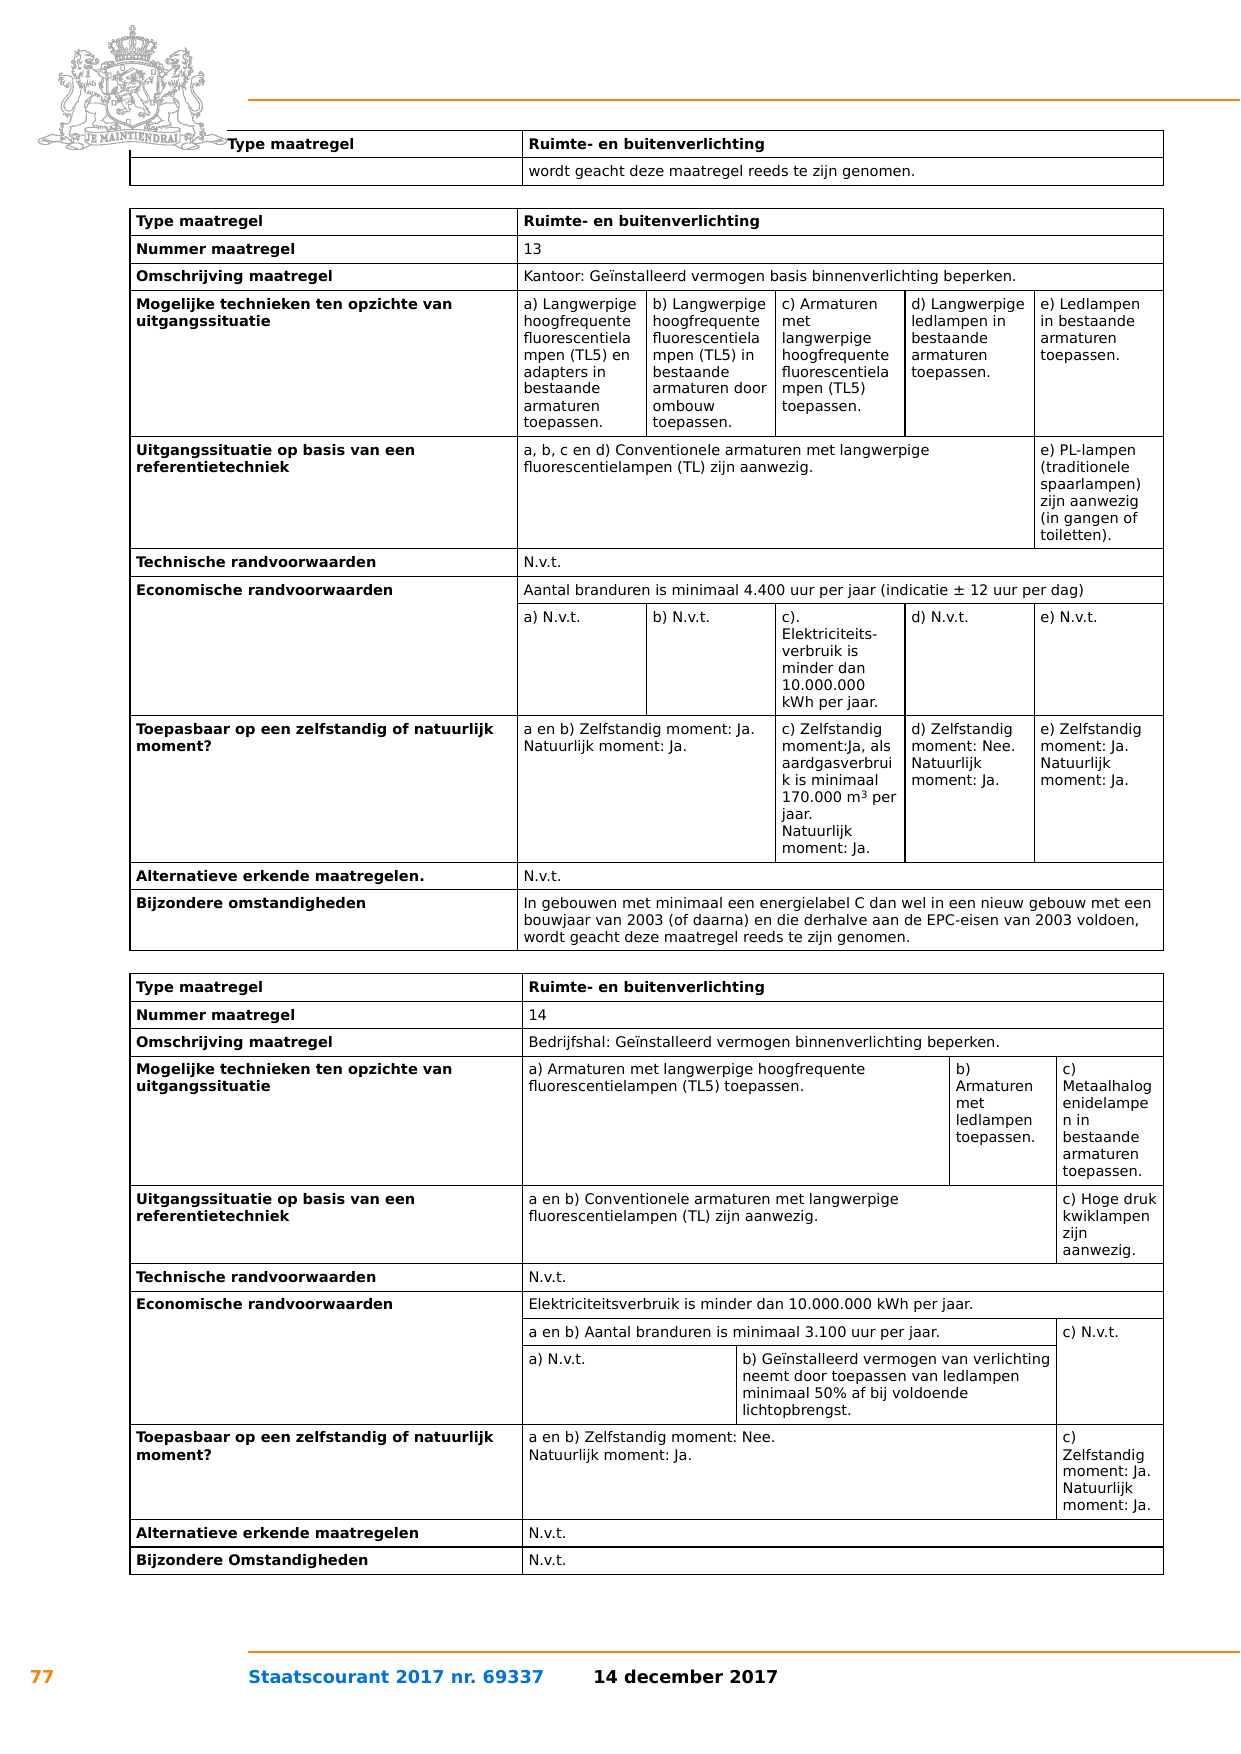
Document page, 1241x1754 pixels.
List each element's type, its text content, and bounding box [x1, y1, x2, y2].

table_cell d) Langwerpige ledlampen in bestaande armaturen toepassen. [906, 291, 1034, 436]
table_header Type maatregel [131, 209, 517, 235]
table_cell Elektriciteitsverbruik is minder dan 10.000.000 kWh per jaar. [523, 1292, 1163, 1318]
table_header Ruimte- en buitenverlichting [518, 209, 1163, 235]
table_cell Nummer maatregel [131, 236, 517, 262]
table_header Ruimte- en buitenverlichting [523, 131, 1163, 157]
table_cell Omschrijving maatregel [131, 264, 517, 290]
table_cell e) N.v.t. [1035, 604, 1163, 715]
table_cell [131, 158, 522, 185]
table_cell Uitgangssituatie op basis van een referentietechniek [131, 1186, 522, 1263]
table_cell N.v.t. [523, 1548, 1163, 1574]
picture [38, 25, 227, 150]
table_cell c) N.v.t. [1057, 1319, 1163, 1424]
table_cell a) N.v.t. [523, 1346, 736, 1424]
table_cell wordt geacht deze maatregel reeds te zijn genomen. [523, 158, 1163, 185]
table_cell Bijzondere omstandigheden [131, 890, 517, 950]
table_cell Technische randvoorwaarden [131, 549, 517, 576]
table_cell a en b) Zelfstandig moment: Ja. Natuurlijk moment: Ja. [518, 716, 775, 862]
table_cell c) Zelfstandig moment: Ja. Natuurlijk moment: Ja. [1057, 1425, 1163, 1519]
table_cell Uitgangssituatie op basis van een referentietechniek [131, 437, 517, 548]
table_cell N.v.t. [523, 1264, 1163, 1291]
table_cell e) PL-lampen (traditionele spaarlampen) zijn aanwezig (in gangen of toiletten). [1035, 437, 1163, 548]
table_header Type maatregel [131, 974, 522, 1001]
table_cell a) Armaturen met langwerpige hoogfrequente fluorescentielampen (TL5) toepassen. [523, 1057, 949, 1185]
table_cell b) N.v.t. [647, 604, 775, 715]
table_cell c) Metaalhalogenidelampen in bestaande armaturen toepassen. [1057, 1057, 1163, 1185]
table_cell Bedrijfshal: Geïnstalleerd vermogen binnenverlichting beperken. [523, 1029, 1163, 1056]
table_cell d) N.v.t. [906, 604, 1034, 715]
table_cell c) Hoge druk kwiklampen zijn aanwezig. [1057, 1186, 1163, 1263]
table_cell N.v.t. [518, 863, 1163, 889]
table_cell 13 [518, 236, 1163, 262]
table_cell Omschrijving maatregel [131, 1029, 522, 1056]
table_cell a, b, c en d) Conventionele armaturen met langwerpige fluorescentielampen (TL) zijn aanwezig. [518, 437, 1034, 548]
table_cell a en b) Aantal branduren is minimaal 3.100 uur per jaar. [523, 1319, 1056, 1345]
table_cell N.v.t. [518, 549, 1163, 576]
table_cell Nummer maatregel [131, 1002, 522, 1028]
table_cell b) Langwerpige hoogfrequente fluorescentielampen (TL5) in bestaande armaturen door ombouw toepassen. [647, 291, 775, 436]
table_cell Aantal branduren is minimaal 4.400 uur per jaar (indicatie ± 12 uur per dag) [518, 577, 1163, 603]
table_cell a en b) Conventionele armaturen met langwerpige fluorescentielampen (TL) zijn aanwezig. [523, 1186, 1056, 1263]
table_cell 14 [523, 1002, 1163, 1028]
table_cell d) Zelfstandig moment: Nee. Natuurlijk moment: Ja. [906, 716, 1034, 862]
table_cell b) Armaturen met ledlampen toepassen. [950, 1057, 1056, 1185]
table_cell Mogelijke technieken ten opzichte van uitgangssituatie [131, 1057, 522, 1185]
table_cell c) Armaturen met langwerpige hoogfrequente fluorescentielampen (TL5) toepassen. [776, 291, 904, 436]
table_cell Toepasbaar op een zelfstandig of natuurlijk moment? [131, 716, 517, 862]
table_cell Bijzondere Omstandigheden [131, 1548, 522, 1574]
table_cell Alternatieve erkende maatregelen [131, 1520, 522, 1546]
table_cell a) Langwerpige hoogfrequente fluorescentielampen (TL5) en adapters in bestaande armaturen toepassen. [518, 291, 646, 436]
table_cell a) N.v.t. [518, 604, 646, 715]
table_cell Economische randvoorwaarden [131, 577, 517, 715]
table_cell Economische randvoorwaarden [131, 1292, 522, 1424]
table_cell c) Zelfstandig moment:Ja, als aardgasverbruik is minimaal 170.000 m3 per jaar. Natuurlijk moment: Ja. [776, 716, 904, 862]
table_header Ruimte- en buitenverlichting [523, 974, 1163, 1001]
table_cell Technische randvoorwaarden [131, 1264, 522, 1291]
table_cell e) Ledlampen in bestaande armaturen toepassen. [1035, 291, 1163, 436]
table_cell Toepasbaar op een zelfstandig of natuurlijk moment? [131, 1425, 522, 1519]
table_cell e) Zelfstandig moment: Ja. Natuurlijk moment: Ja. [1035, 716, 1163, 862]
table_cell In gebouwen met minimaal een energielabel C dan wel in een nieuw gebouw met een bouwjaar van 2003 (of daarna) en die derhalve aan de EPC-eisen van 2003 voldoen, wordt geacht deze maatregel reeds te zijn genomen. [518, 890, 1163, 950]
table_cell Alternatieve erkende maatregelen. [131, 863, 517, 889]
table_cell Mogelijke technieken ten opzichte van uitgangssituatie [131, 291, 517, 436]
table_header Type maatregel [131, 131, 522, 157]
table_cell b) Geïnstalleerd vermogen van verlichting neemt door toepassen van ledlampen minimaal 50% af bij voldoende lichtopbrengst. [737, 1346, 1056, 1424]
table_cell a en b) Zelfstandig moment: Nee. Natuurlijk moment: Ja. [523, 1425, 1056, 1519]
table_cell c). Elektriciteits-verbruik is minder dan 10.000.000 kWh per jaar. [776, 604, 904, 715]
table_cell Kantoor: Geïnstalleerd vermogen basis binnenverlichting beperken. [518, 264, 1163, 290]
table_cell N.v.t. [523, 1520, 1163, 1546]
